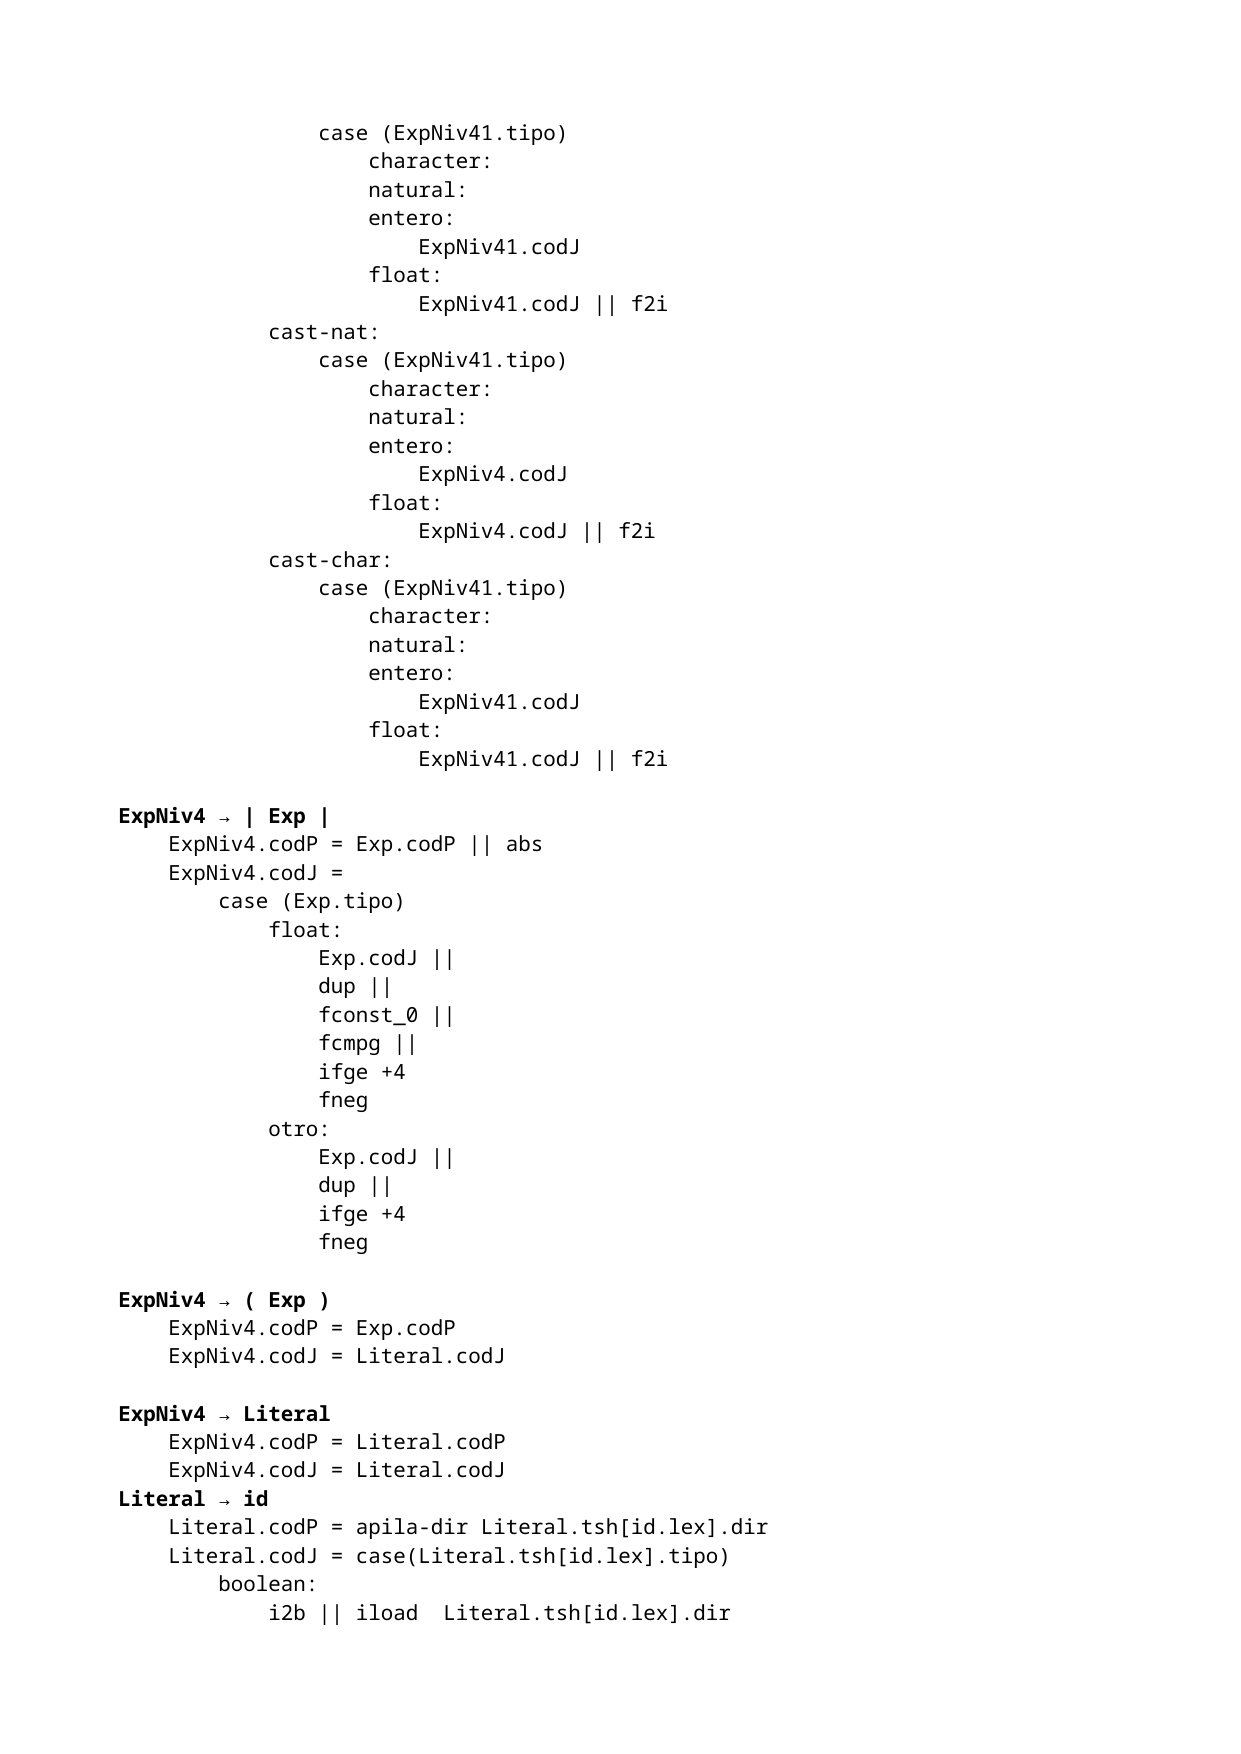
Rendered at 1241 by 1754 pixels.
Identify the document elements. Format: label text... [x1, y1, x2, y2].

text entero: [118, 431, 1122, 459]
text dup || [118, 1171, 1122, 1199]
text ExpNiv4.codP = Exp.codP [118, 1313, 1122, 1342]
text ExpNiv4.codP = Literal.codP [118, 1427, 1122, 1456]
text case (ExpNiv41.tipo) [118, 346, 1122, 374]
text cast-nat: [118, 317, 1122, 346]
text fconst_0 || [118, 1000, 1122, 1028]
text natural: [118, 175, 1122, 203]
text ifge +4 [118, 1057, 1122, 1085]
text ExpNiv4.codJ = Literal.codJ [118, 1456, 1122, 1484]
text Literal → id [118, 1484, 1122, 1512]
text Literal.codJ = case(Literal.tsh[id.lex].tipo) [118, 1541, 1122, 1569]
text float: [118, 260, 1122, 289]
text ExpNiv4 → ( Exp ) [118, 1285, 1122, 1313]
text character: [118, 147, 1122, 175]
text ExpNiv4.codP = Exp.codP || abs [118, 829, 1122, 858]
text cast-char: [118, 545, 1122, 573]
text Exp.codJ || [118, 1142, 1122, 1171]
text ExpNiv4.codJ || f2i [118, 516, 1122, 545]
text entero: [118, 203, 1122, 232]
text natural: [118, 630, 1122, 658]
text ExpNiv41.codJ || f2i [118, 289, 1122, 317]
text ExpNiv41.codJ [118, 232, 1122, 260]
text entero: [118, 658, 1122, 687]
text fneg [118, 1227, 1122, 1256]
text ifge +4 [118, 1199, 1122, 1227]
text boolean: [118, 1569, 1122, 1598]
text fcmpg || [118, 1028, 1122, 1057]
text Exp.codJ || [118, 943, 1122, 972]
text float: [118, 715, 1122, 744]
text natural: [118, 402, 1122, 431]
text otro: [118, 1114, 1122, 1142]
text Literal.codP = apila-dir Literal.tsh[id.lex].dir [118, 1512, 1122, 1541]
text ExpNiv4 → Literal [118, 1399, 1122, 1427]
text ExpNiv4.codJ [118, 459, 1122, 488]
text float: [118, 915, 1122, 943]
text character: [118, 374, 1122, 402]
text ExpNiv4 → | Exp | [118, 801, 1122, 829]
text ExpNiv4.codJ = Literal.codJ [118, 1342, 1122, 1370]
text ExpNiv41.codJ [118, 687, 1122, 715]
text dup || [118, 972, 1122, 1000]
text ExpNiv4.codJ = [118, 858, 1122, 886]
text float: [118, 488, 1122, 516]
text i2b || iload Literal.tsh[id.lex].dir [118, 1598, 1122, 1626]
text case (ExpNiv41.tipo) [118, 573, 1122, 602]
text case (ExpNiv41.tipo) [118, 118, 1122, 147]
text character: [118, 602, 1122, 630]
text fneg [118, 1085, 1122, 1114]
text ExpNiv41.codJ || f2i [118, 744, 1122, 772]
text case (Exp.tipo) [118, 886, 1122, 915]
